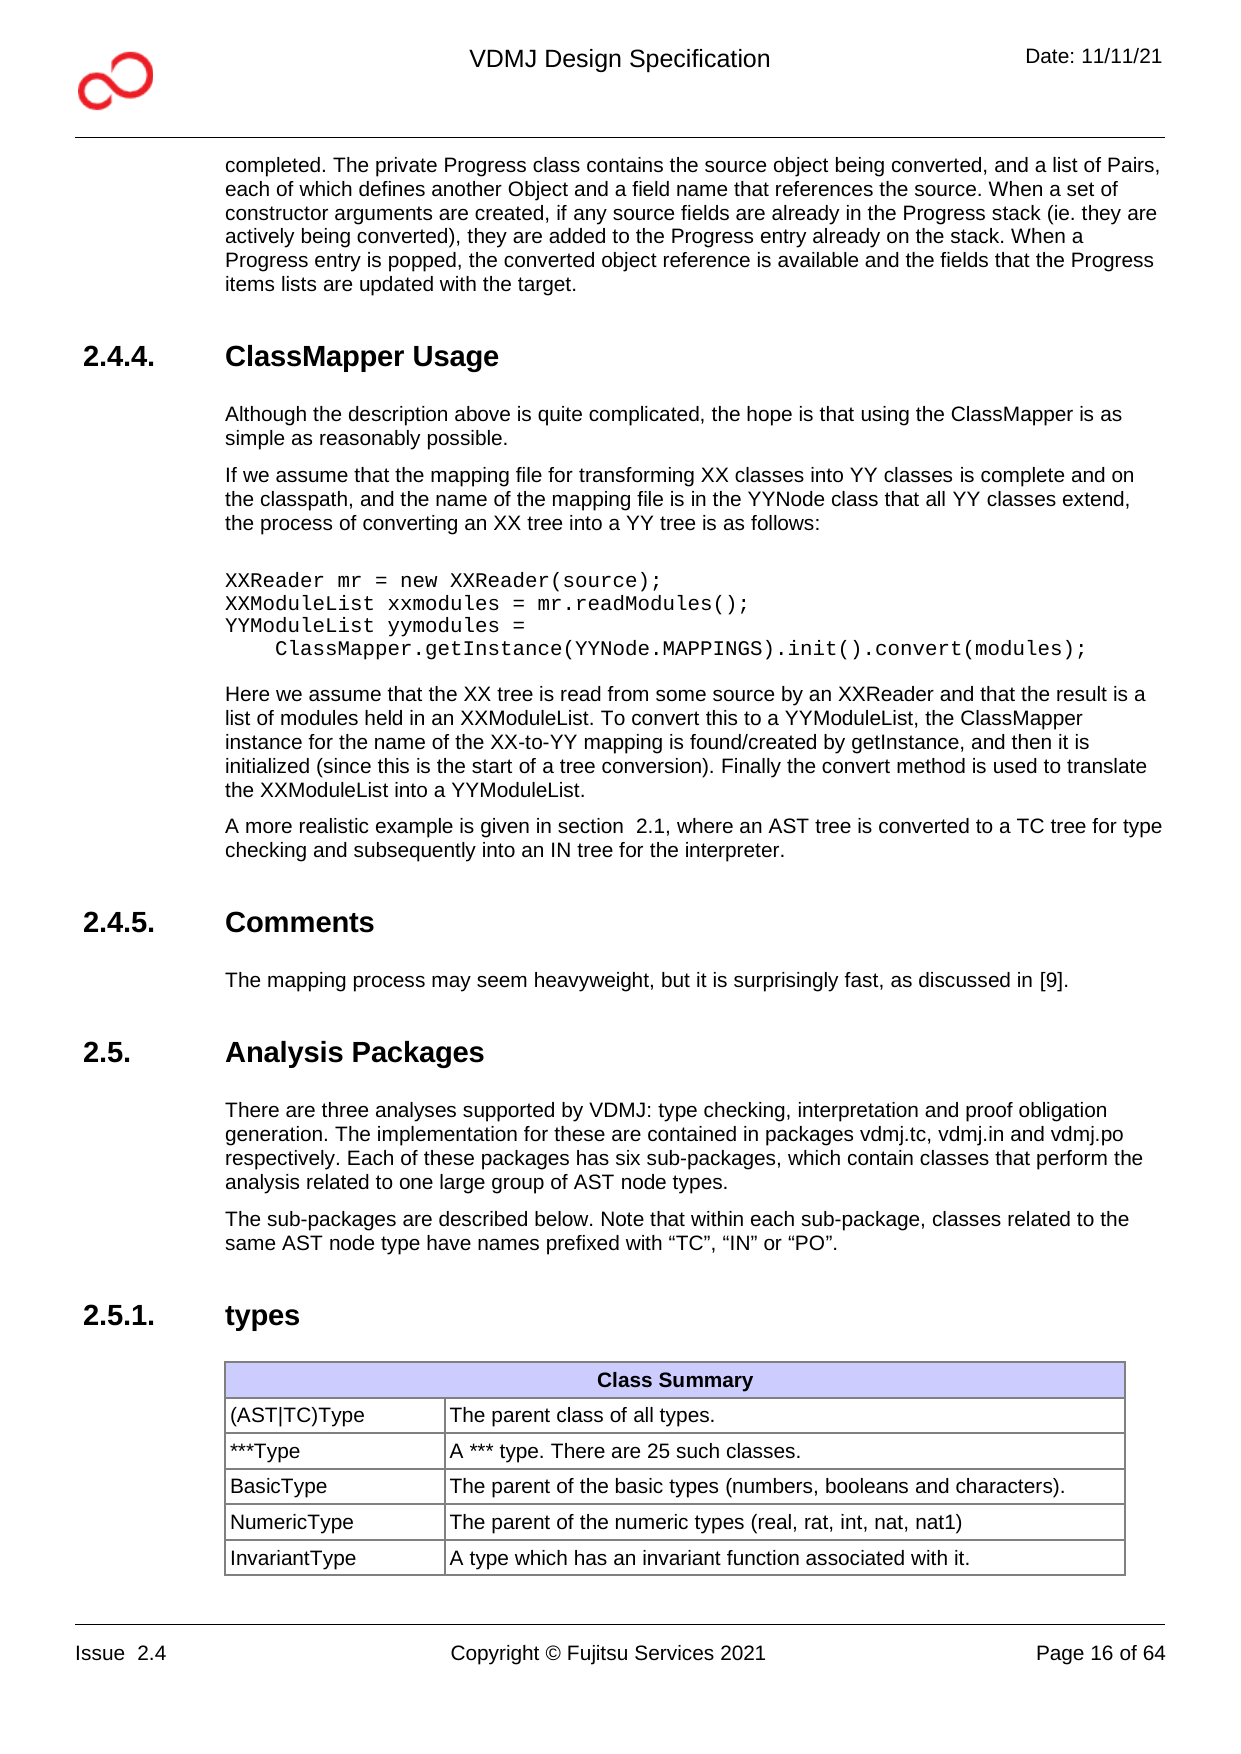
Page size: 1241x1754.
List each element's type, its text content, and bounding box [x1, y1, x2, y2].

text completed. The private Progress class contains the source object being converted, and a list of Pairs, each of which defines another Object and a field name that references the source. When a set of constructor arguments are created, if any source fields are already in the Progress stack (ie. they are actively being converted), they are added to the Progress entry already on the stack. When a Progress entry is popped, the converted object reference is available and the fields that the Progress items lists are updated with the target. [225, 153, 1165, 297]
text If we assume that the mapping file for transforming XX classes into YY classes is complete and on the classpath, and the name of the mapping file is in the YYNode class that all YY classes extend, the process of converting an XX tree into a YY tree is as follows: [225, 463, 1165, 535]
text A more realistic example is given in section 2.1, where an AST tree is converted to a TC tree for type checking and subsequently into an IN tree for the interpreter. [225, 815, 1165, 863]
table_cell NumericType [226, 1505, 444, 1539]
table_cell A type which has an invariant function associated with it. [446, 1541, 1124, 1574]
text ClassMapper.getInstance(YYNode.MAPPINGS).init().convert(modules); [225, 637, 1165, 660]
table_cell A *** type. There are 25 such classes. [446, 1434, 1124, 1468]
text Although the description above is quite complicated, the hope is that using the ClassMapper is as simple as reasonably possible. [225, 403, 1165, 451]
subtitle Analysis Packages [75, 1035, 1165, 1069]
table_cell The parent of the basic types (numbers, booleans and characters). [446, 1470, 1124, 1503]
subtitle Comments [75, 905, 1165, 939]
table_cell The parent of the numeric types (real, rat, int, nat, nat1) [446, 1505, 1124, 1539]
text Here we assume that the XX tree is read from some source by an XXReader and that the result is a list of modules held in an XXModuleList. To convert this to a YYModuleList, the ClassMapper instance for the name of the XX-to-YY mapping is found/created by getInstance, and then it is initialized (since this is the start of a tree conversion). Finally the convert method is used to translate the XXModuleList into a YYModuleList. [225, 682, 1165, 802]
table_cell (AST|TC)Type [226, 1399, 444, 1432]
table_cell ***Type [226, 1434, 444, 1468]
text There are three analyses supported by VDMJ: type checking, interpretation and proof obligation generation. The implementation for these are contained in packages vdmj.tc, vdmj.in and vdmj.po respectively. Each of these packages has six sub-packages, which contain classes that perform the analysis related to one large group of AST node types. [225, 1099, 1165, 1194]
picture [78, 44, 153, 120]
subtitle ClassMapper Usage [75, 339, 1165, 373]
text XXModuleList xxmodules = mr.readModules(); [225, 592, 1165, 615]
text YYModuleList yymodules = [225, 615, 1165, 637]
table_cell BasicType [226, 1470, 444, 1503]
text The mapping process may seem heavyweight, but it is surprisingly fast, as discussed in [9]. [225, 969, 1165, 993]
table_cell InvariantType [226, 1541, 444, 1574]
table_cell The parent class of all types. [446, 1399, 1124, 1432]
text The sub-packages are described below. Note that within each sub-package, classes related to the same AST node type have names prefixed with “TC”, “IN” or “PO”. [225, 1207, 1165, 1255]
subtitle types [75, 1297, 1165, 1331]
text XXReader mr = new XXReader(source); [225, 570, 1165, 592]
table_header Class Summary [226, 1363, 1124, 1397]
